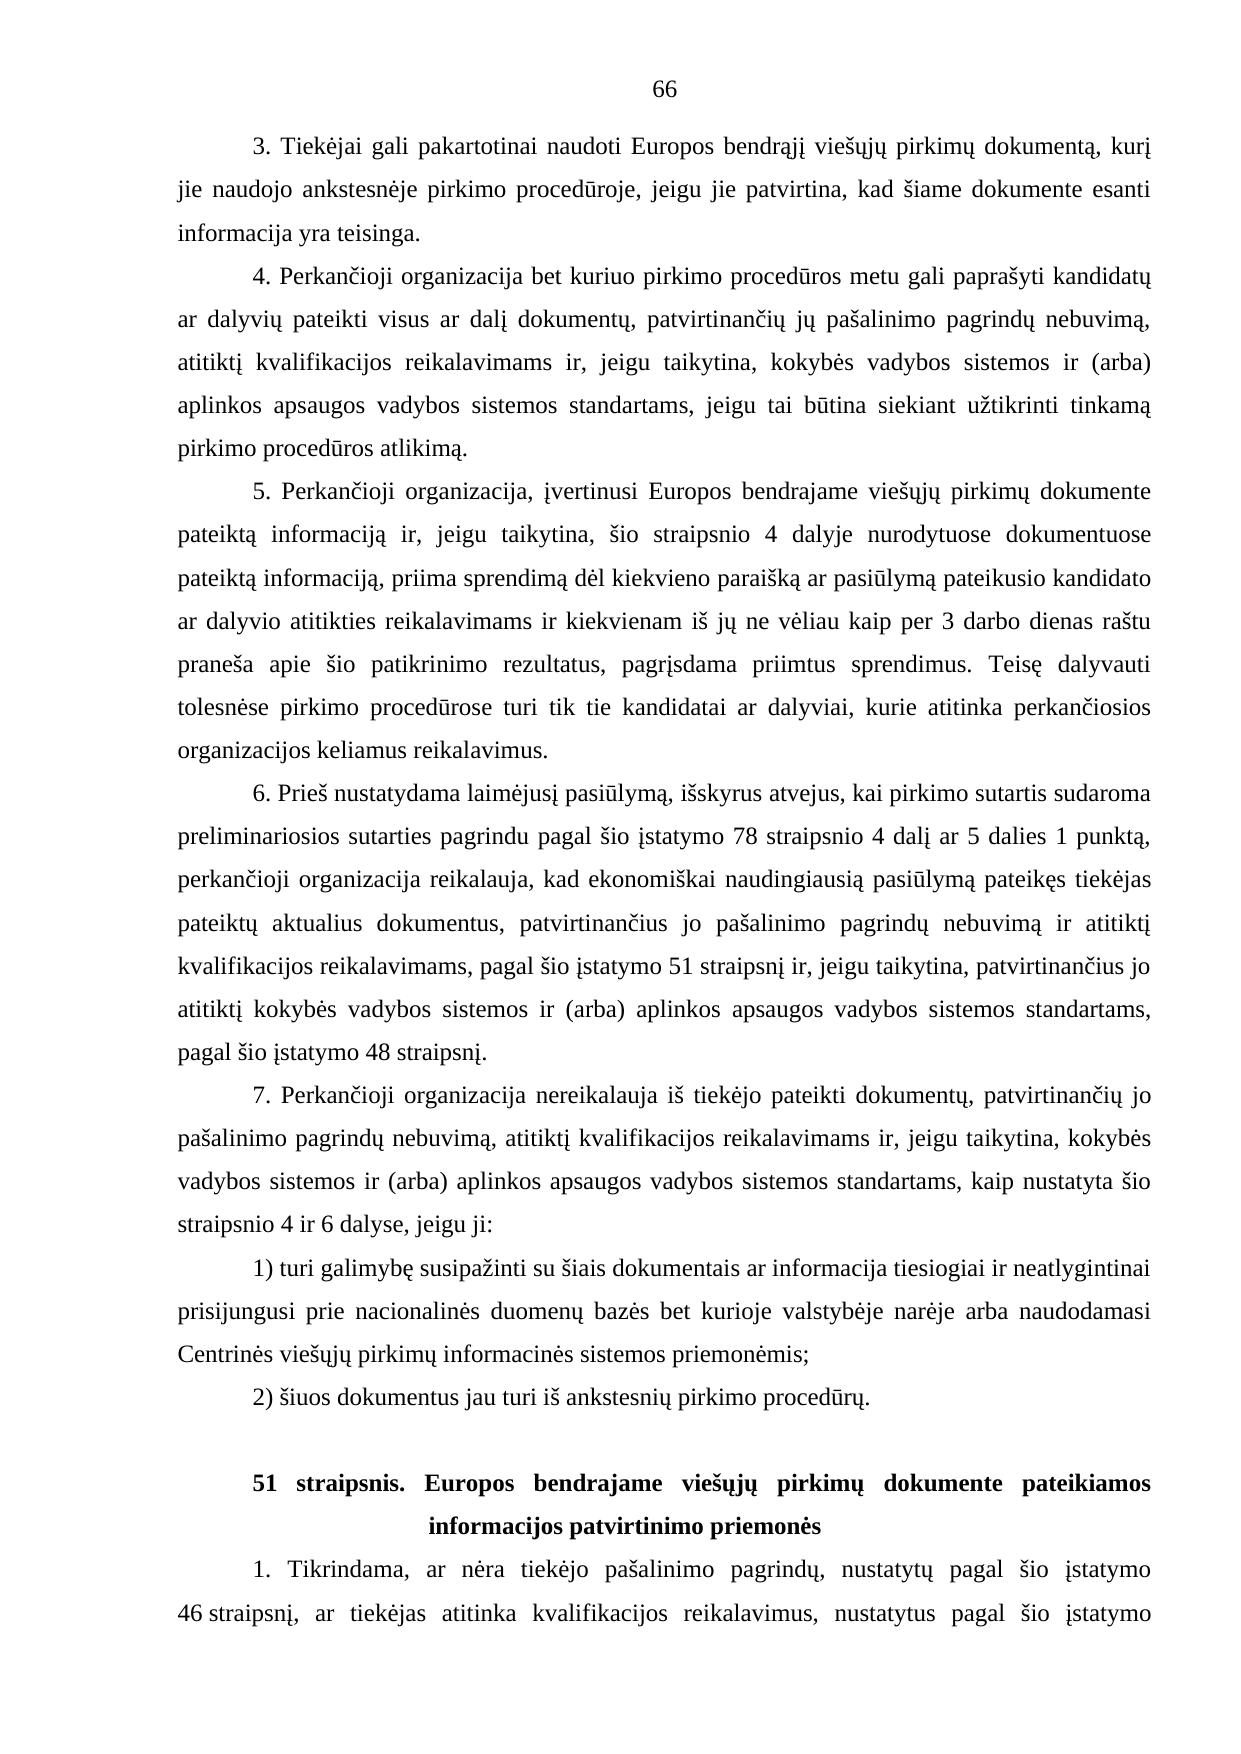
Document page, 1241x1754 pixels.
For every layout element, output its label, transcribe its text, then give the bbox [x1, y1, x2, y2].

text 4. Perkančioji organizacija bet kuriuo pirkimo procedūros metu gali paprašyti kandidatų ar dalyvių pateikti visus ar dalį dokumentų, patvirtinančių jų pašalinimo pagrindų nebuvimą, atitiktį kvalifikacijos reikalavimams ir, jeigu taikytina, kokybės vadybos sistemos ir (arba) aplinkos apsaugos vadybos sistemos standartams, jeigu tai būtina siekiant užtikrinti tinkamą pirkimo procedūros atlikimą. [177, 261, 1152, 462]
text 1. Tikrindama, ar nėra tiekėjo pašalinimo pagrindų, nustatytų pagal šio įstatymo 46 straipsnį, ar tiekėjas atitinka kvalifikacijos reikalavimus, nustatytus pagal šio įstatymo [177, 1554, 1152, 1626]
text 51 straipsnis. Europos bendrajame viešųjų pirkimų dokumente pateikiamos informacijos patvirtinimo priemonės [252, 1468, 1152, 1540]
text 7. Perkančioji organizacija nereikalauja iš tiekėjo pateikti dokumentų, patvirtinančių jo pašalinimo pagrindų nebuvimą, atitiktį kvalifikacijos reikalavimams ir, jeigu taikytina, kokybės vadybos sistemos ir (arba) aplinkos apsaugos vadybos sistemos standartams, kaip nustatyta šio straipsnio 4 ir 6 dalyse, jeigu ji: [177, 1080, 1152, 1238]
text 6. Prieš nustatydama laimėjusį pasiūlymą, išskyrus atvejus, kai pirkimo sutartis sudaroma preliminariosios sutarties pagrindu pagal šio įstatymo 78 straipsnio 4 dalį ar 5 dalies 1 punktą, perkančioji organizacija reikalauja, kad ekonomiškai naudingiausią pasiūlymą pateikęs tiekėjas pateiktų aktualius dokumentus, patvirtinančius jo pašalinimo pagrindų nebuvimą ir atitiktį kvalifikacijos reikalavimams, pagal šio įstatymo 51 straipsnį ir, jeigu taikytina, patvirtinančius jo atitiktį kokybės vadybos sistemos ir (arba) aplinkos apsaugos vadybos sistemos standartams, pagal šio įstatymo 48 straipsnį. [177, 778, 1152, 1066]
text 3. Tiekėjai gali pakartotinai naudoti Europos bendrąjį viešųjų pirkimų dokumentą, kurį jie naudojo ankstesnėje pirkimo procedūroje, jeigu jie patvirtina, kad šiame dokumente esanti informacija yra teisinga. [177, 131, 1152, 246]
text 1) turi galimybę susipažinti su šiais dokumentais ar informacija tiesiogiai ir neatlygintinai prisijungusi prie nacionalinės duomenų bazės bet kurioje valstybėje narėje arba naudodamasi Centrinės viešųjų pirkimų informacinės sistemos priemonėmis; [177, 1253, 1152, 1368]
text 2) šiuos dokumentus jau turi iš ankstesnių pirkimo procedūrų. [177, 1382, 1152, 1411]
text 5. Perkančioji organizacija, įvertinusi Europos bendrajame viešųjų pirkimų dokumente pateiktą informaciją ir, jeigu taikytina, šio straipsnio 4 dalyje nurodytuose dokumentuose pateiktą informaciją, priima sprendimą dėl kiekvieno paraišką ar pasiūlymą pateikusio kandidato ar dalyvio atitikties reikalavimams ir kiekvienam iš jų ne vėliau kaip per 3 darbo dienas raštu praneša apie šio patikrinimo rezultatus, pagrįsdama priimtus sprendimus. Teisę dalyvauti tolesnėse pirkimo procedūrose turi tik tie kandidatai ar dalyviai, kurie atitinka perkančiosios organizacijos keliamus reikalavimus. [177, 476, 1152, 764]
